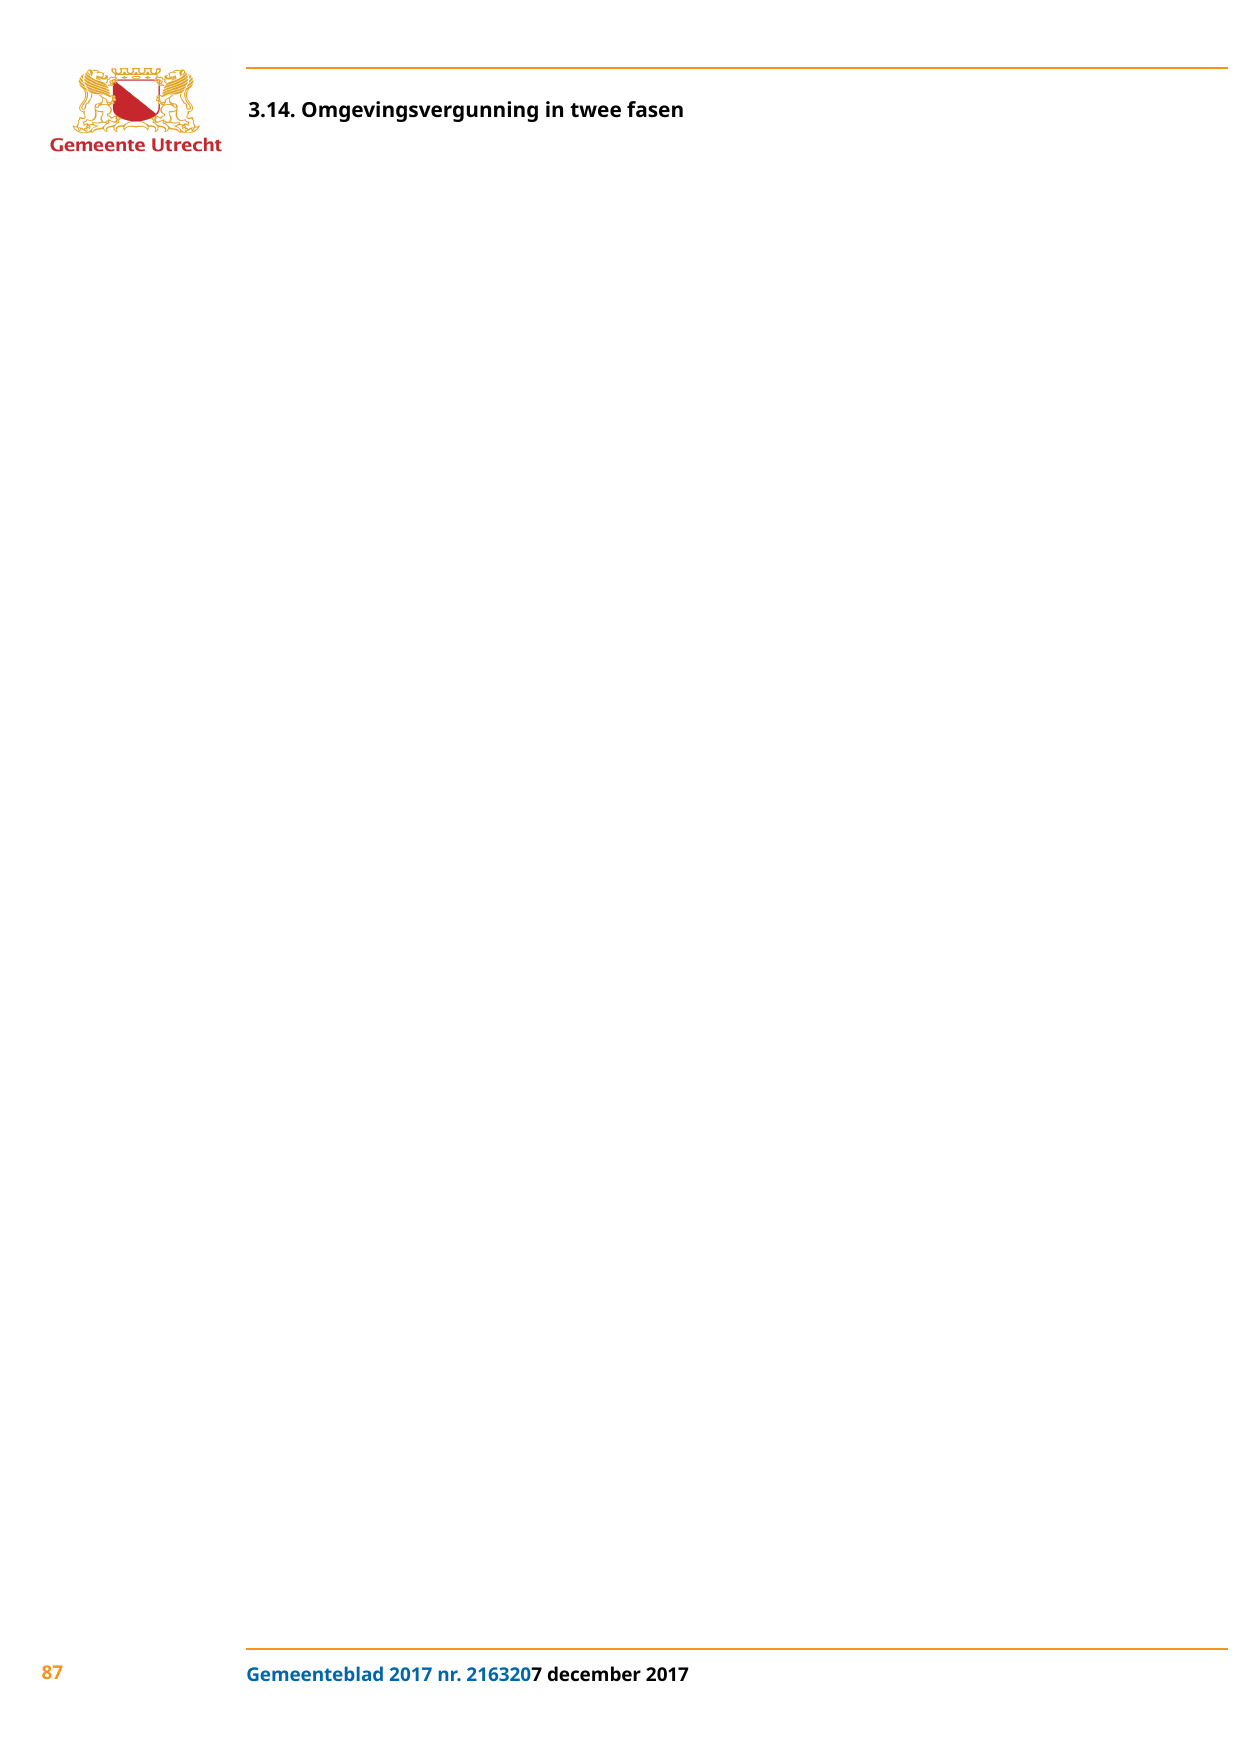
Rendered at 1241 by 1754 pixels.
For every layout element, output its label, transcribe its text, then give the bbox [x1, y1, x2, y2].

text 3.14. Omgevingsvergunning in twee fasen [248, 95, 1152, 123]
picture [41, 47, 231, 172]
